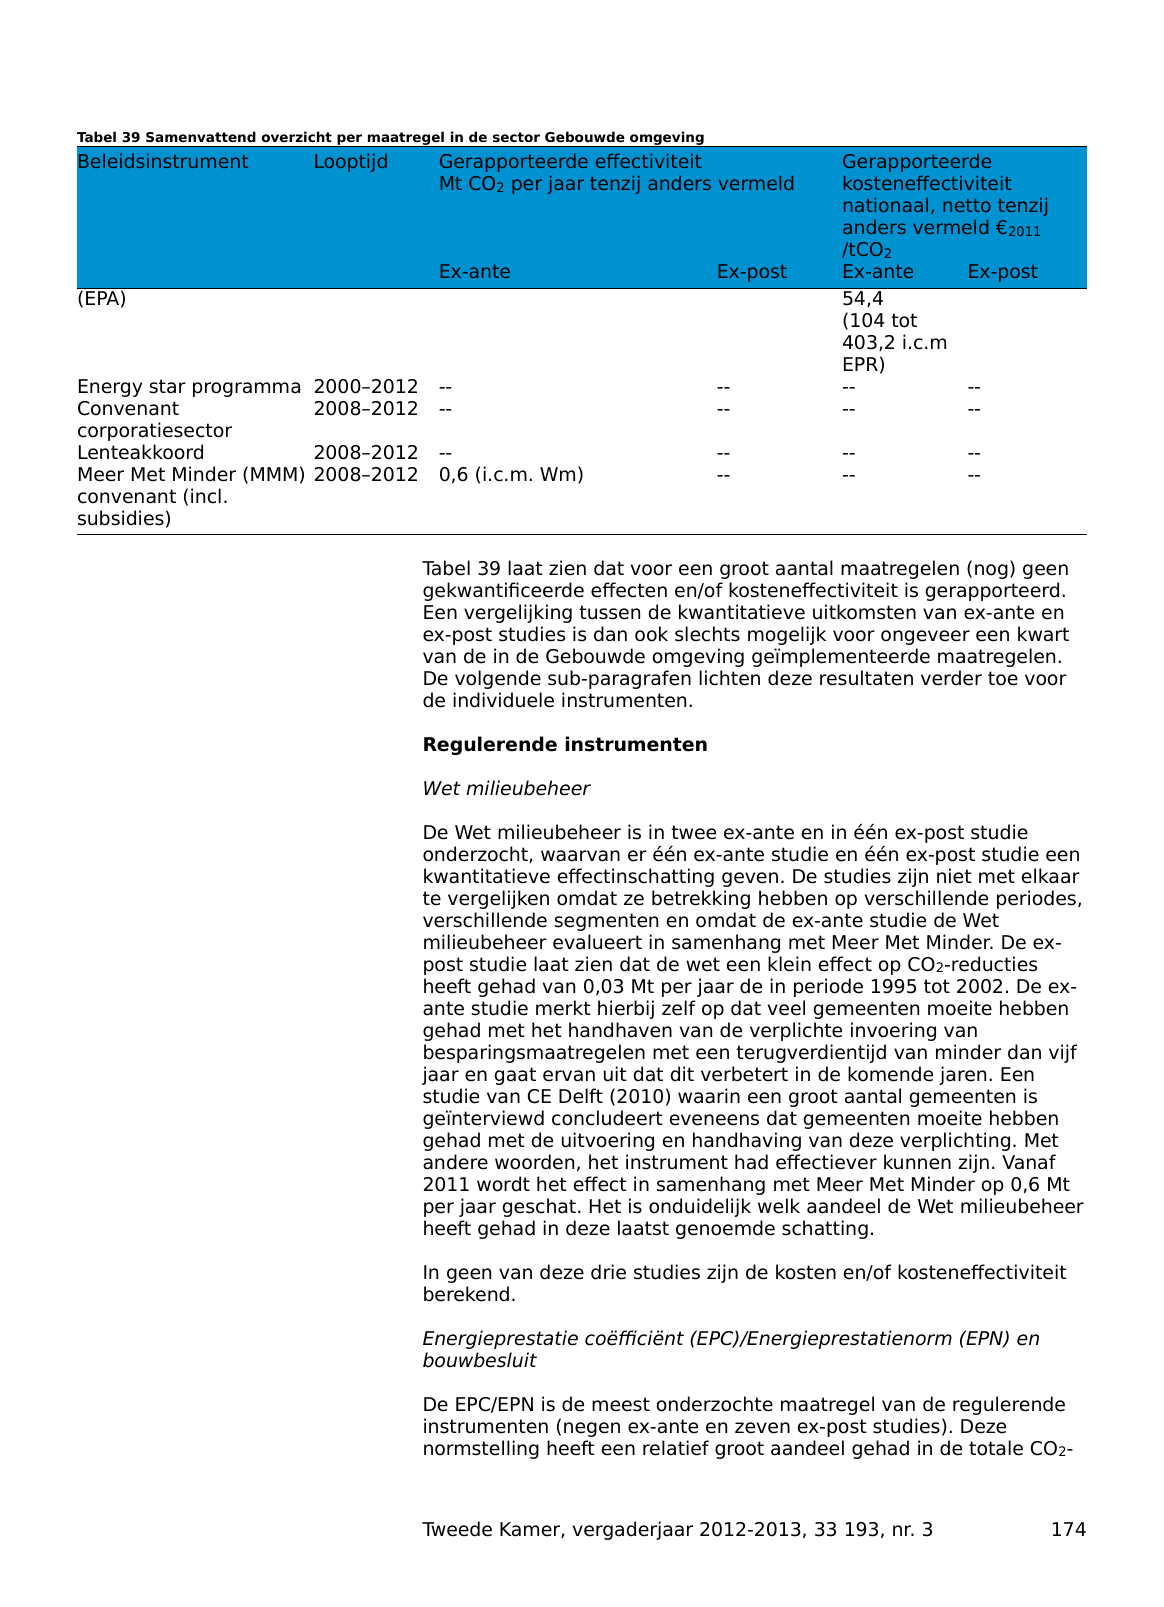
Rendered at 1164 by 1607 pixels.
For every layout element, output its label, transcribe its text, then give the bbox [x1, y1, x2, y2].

table_cell Lenteakkoord [77, 442, 307, 464]
subtitle Energieprestatie coëfficiënt (EPC)/Energieprestatienorm (EPN) en bouwbesluit [422, 1328, 1087, 1372]
table_cell Ex-ante [836, 261, 961, 288]
table_cell Looptijd [307, 147, 432, 261]
text Tabel 39 laat zien dat voor een groot aantal maatregelen (nog) geen gekwantificeerde effecten en/of kosteneffectiviteit is gerapporteerd. Een vergelijking tussen de kwantitatieve uitkomsten van ex-ante en ex-post studies is dan ook slechts mogelijk voor ongeveer een kwart van de in de Gebouwde omgeving geïmplementeerde maatregelen. De volgende sub-paragrafen lichten deze resultaten verder toe voor de individuele instrumenten. [422, 558, 1087, 711]
table_cell -- [433, 376, 711, 398]
text De Wet milieubeheer is in twee ex-ante en in één ex-post studie onderzocht, waarvan er één ex-ante studie en één ex-post studie een kwantitatieve effectinschatting geven. De studies zijn niet met elkaar te vergelijken omdat ze betrekking hebben op verschillende periodes, verschillende segmenten en omdat de ex-ante studie de Wet milieubeheer evalueert in samenhang met Meer Met Minder. De ex-post studie laat zien dat de wet een klein effect op CO2-reducties heeft gehad van 0,03 Mt per jaar de in periode 1995 tot 2002. De ex-ante studie merkt hierbij zelf op dat veel gemeenten moeite hebben gehad met het handhaven van de verplichte invoering van besparingsmaatregelen met een terugverdientijd van minder dan vijf jaar en gaat ervan uit dat dit verbetert in de komende jaren. Een studie van CE Delft (2010) waarin een groot aantal gemeenten is geïnterviewd concludeert eveneens dat gemeenten moeite hebben gehad met de uitvoering en handhaving van deze verplichting. Met andere woorden, het instrument had effectiever kunnen zijn. Vanaf 2011 wordt het effect in samenhang met Meer Met Minder op 0,6 Mt per jaar geschat. Het is onduidelijk welk aandeel de Wet milieubeheer heeft gehad in deze laatst genoemde schatting. [422, 822, 1087, 1239]
table_cell -- [961, 398, 1087, 442]
table_cell 2008–2012 [307, 464, 432, 534]
table_cell [77, 261, 307, 288]
table_cell -- [961, 376, 1087, 398]
table_cell -- [961, 442, 1087, 464]
table_cell 2008–2012 [307, 442, 432, 464]
table_cell -- [433, 398, 711, 442]
table_cell Beleidsinstrument [77, 147, 307, 261]
table_cell [711, 289, 836, 376]
table_cell -- [433, 442, 711, 464]
text In geen van deze drie studies zijn de kosten en/of kosteneffectiviteit berekend. [422, 1262, 1087, 1306]
text De EPC/EPN is de meest onderzochte maatregel van de regulerende instrumenten (negen ex-ante en zeven ex-post studies). Deze normstelling heeft een relatief groot aandeel gehad in de totale CO2- [422, 1394, 1087, 1460]
table_cell -- [711, 464, 836, 534]
table_cell -- [711, 398, 836, 442]
table_cell 0,6 (i.c.m. Wm) [433, 464, 711, 534]
table_cell -- [836, 464, 961, 534]
table_cell -- [961, 464, 1087, 534]
table_cell -- [836, 442, 961, 464]
table_cell -- [961, 289, 1087, 376]
table_cell 54,4 (104 tot 403,2 i.c.m EPR) [836, 289, 961, 376]
table_cell (EPA) [77, 289, 307, 376]
table_cell -- [711, 376, 836, 398]
table_cell Gerapporteerde kosteneffectiviteit nationaal, netto tenzij anders vermeld €2011 /tCO2 [836, 147, 1087, 261]
table_cell Ex-ante [433, 261, 711, 288]
table_cell Ex-post [711, 261, 836, 288]
table_cell [307, 261, 432, 288]
table_cell 2000–2012 [307, 376, 432, 398]
table_cell -- [836, 376, 961, 398]
table_cell -- [836, 398, 961, 442]
table_cell Meer Met Minder (MMM) convenant (incl. subsidies) [77, 464, 307, 534]
table_cell -- [711, 442, 836, 464]
subtitle Regulerende instrumenten [422, 734, 1087, 756]
table_header Tabel 39 Samenvattend overzicht per maatregel in de sector Gebouwde omgeving [77, 130, 1087, 146]
table_cell 2008–2012 [307, 398, 432, 442]
table_cell Convenant corporatiesector [77, 398, 307, 442]
subtitle Wet milieubeheer [422, 778, 1087, 800]
table_cell Ex-post [961, 261, 1087, 288]
table_cell [307, 289, 432, 376]
table_cell Gerapporteerde effectiviteit Mt CO2 per jaar tenzij anders vermeld [433, 147, 836, 261]
table_cell Energy star programma [77, 376, 307, 398]
table_cell [433, 289, 711, 376]
